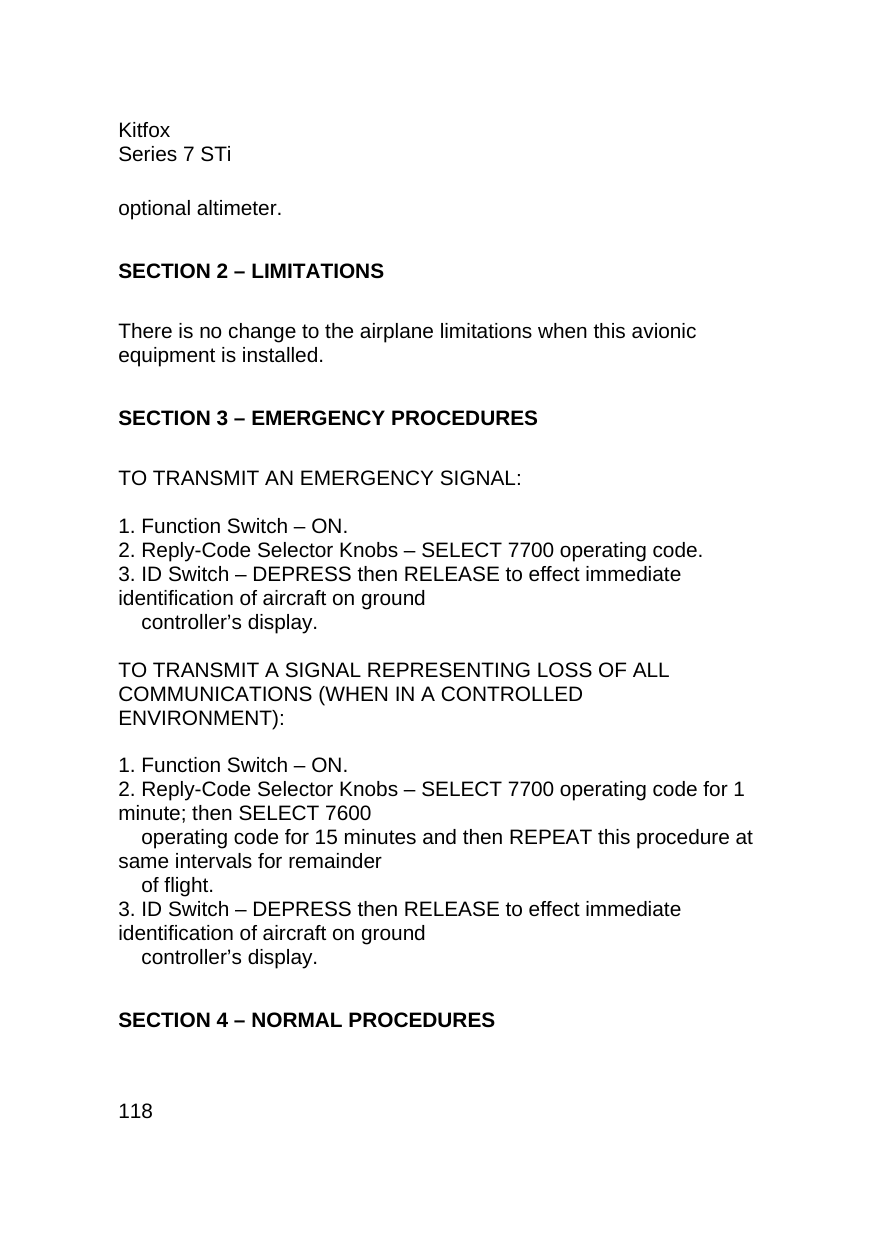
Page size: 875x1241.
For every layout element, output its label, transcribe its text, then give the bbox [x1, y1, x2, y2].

subtitle SECTION 4 – NORMAL PROCEDURES [118, 1007, 756, 1031]
text 3. ID Switch – DEPRESS then RELEASE to effect immediate identification of aircraft on ground [118, 897, 756, 945]
text TO TRANSMIT A SIGNAL REPRESENTING LOSS OF ALL COMMUNICATIONS (WHEN IN A CONTROLLED [118, 657, 756, 705]
text 2. Reply-Code Selector Knobs – SELECT 7700 operating code for 1 minute; then SELECT 7600 [118, 777, 756, 825]
text of flight. [118, 873, 756, 897]
text There is no change to the airplane limitations when this avionic equipment is installed. [118, 319, 756, 367]
text 3. ID Switch – DEPRESS then RELEASE to effect immediate identification of aircraft on ground [118, 562, 756, 609]
text operating code for 15 minutes and then REPEAT this procedure at same intervals for remainder [118, 825, 756, 873]
subtitle SECTION 2 – LIMITATIONS [118, 258, 756, 282]
subtitle SECTION 3 – EMERGENCY PROCEDURES [118, 405, 756, 429]
text 1. Function Switch – ON. [118, 514, 756, 538]
text 1. Function Switch – ON. [118, 753, 756, 777]
text controller’s display. [118, 945, 756, 969]
text TO TRANSMIT AN EMERGENCY SIGNAL: [118, 466, 756, 490]
text ENVIRONMENT): [118, 705, 756, 729]
text 2. Reply-Code Selector Knobs – SELECT 7700 operating code. [118, 538, 756, 562]
text optional altimeter. [118, 196, 756, 220]
text controller’s display. [118, 609, 756, 633]
